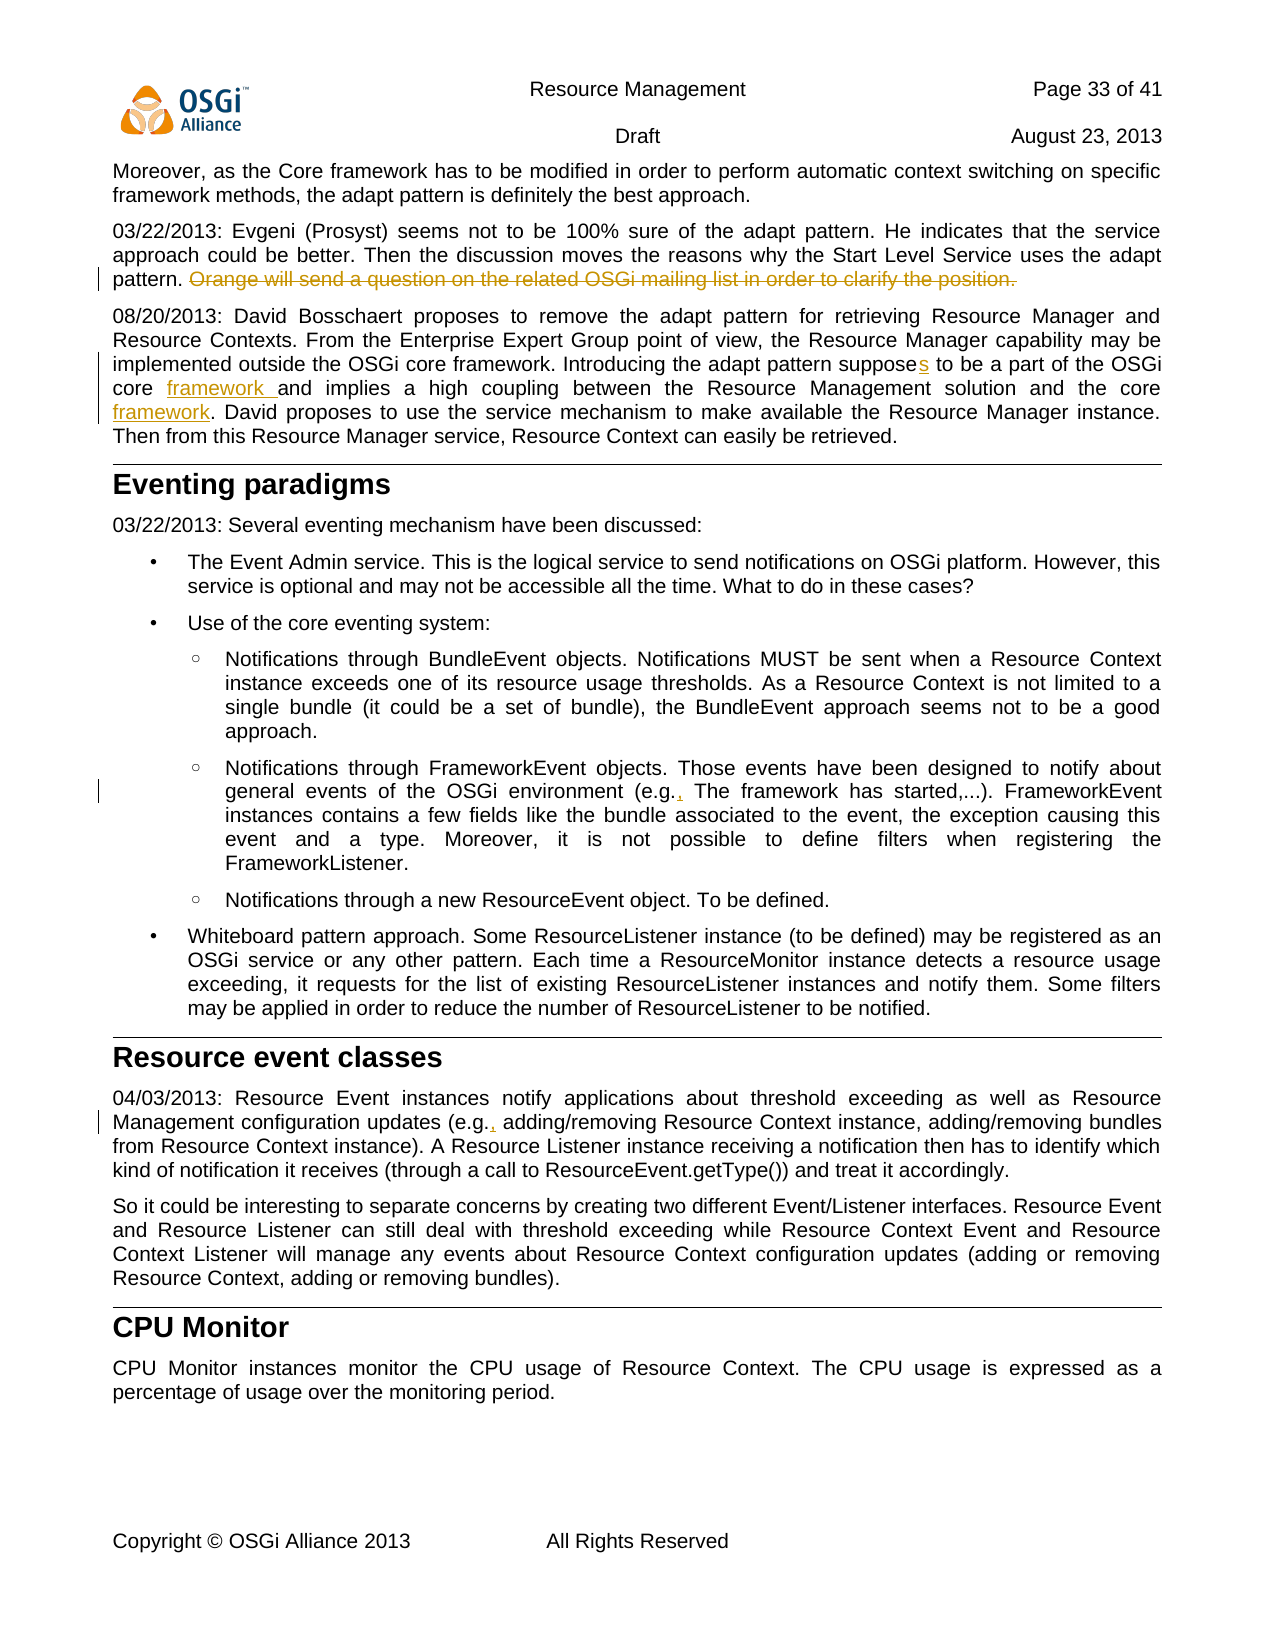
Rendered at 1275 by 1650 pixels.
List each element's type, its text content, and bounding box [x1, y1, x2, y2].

picture [113, 78, 257, 142]
text 03/22/2013: Evgeni (Prosyst) seems not to be 100% sure of the adapt pattern. He indicates that the service approach could be better. Then the discussion moves the reasons why the Start Level Service uses the adapt pattern. [112, 219, 1162, 291]
text Moreover, as the Core framework has to be modified in order to perform automatic context switching on specific framework methods, the adapt pattern is definitely the best approach. [112, 159, 1162, 207]
text 04/03/2013: Resource Event instances notify applications about threshold exceeding as well as Resource Management configuration updates (e.g., adding/removing Resource Context instance, adding/removing bundles from Resource Context instance). A Resource Listener instance receiving a notification then has to identify which kind of notification it receives (through a call to ResourceEvent.getType()) and treat it accordingly. [112, 1086, 1162, 1182]
text 03/22/2013: Several eventing mechanism have been discussed: [112, 513, 1162, 537]
subtitle Resource event classes [112, 1038, 1162, 1073]
list The Event Admin service. This is the logical service to send notifications on OSGi platform. However, this service is optional and may not be accessible all the time. What to do in these cases? [150, 550, 1162, 598]
list Whiteboard pattern approach. Some ResourceListener instance (to be defined) may be registered as an OSGi service or any other pattern. Each time a ResourceMonitor instance detects a resource usage exceeding, it requests for the list of existing ResourceListener instances and notify them. Some filters may be applied in order to reduce the number of ResourceListener to be notified. [150, 924, 1162, 1020]
subtitle Eventing paradigms [112, 465, 1162, 501]
list Notifications through FrameworkEvent objects. Those events have been designed to notify about general events of the OSGi environment (e.g., The framework has started,...). FrameworkEvent instances contains a few fields like the bundle associated to the event, the exception causing this event and a type. Moreover, it is not possible to define filters when registering the FrameworkListener. [187, 755, 1162, 875]
list Notifications through a new ResourceEvent object. To be defined. [187, 888, 1162, 912]
list Notifications through BundleEvent objects. Notifications MUST be sent when a Resource Context instance exceeds one of its resource usage thresholds. As a Resource Context is not limited to a single bundle (it could be a set of bundle), the BundleEvent approach seems not to be a good approach. [187, 647, 1162, 743]
text 08/20/2013: David Bosschaert proposes to remove the adapt pattern for retrieving Resource Manager and Resource Contexts. From the Enterprise Expert Group point of view, the Resource Manager capability may be implemented outside the OSGi core framework. Introducing the adapt pattern supposes to be a part of the OSGi core framework and implies a high coupling between the Resource Management solution and the core framework. David proposes to use the service mechanism to make available the Resource Manager instance. Then from this Resource Manager service, Resource Context can easily be retrieved. [112, 304, 1162, 447]
text So it could be interesting to separate concerns by creating two different Event/Listener interfaces. Resource Event and Resource Listener can still deal with threshold exceeding while Resource Context Event and Resource Context Listener will manage any events about Resource Context configuration updates (adding or removing Resource Context, adding or removing bundles). [112, 1194, 1162, 1290]
list Use of the core eventing system: [150, 610, 1162, 634]
subtitle CPU Monitor [112, 1308, 1162, 1343]
text CPU Monitor instances monitor the CPU usage of Resource Context. The CPU usage is expressed as a percentage of usage over the monitoring period. [112, 1356, 1162, 1404]
